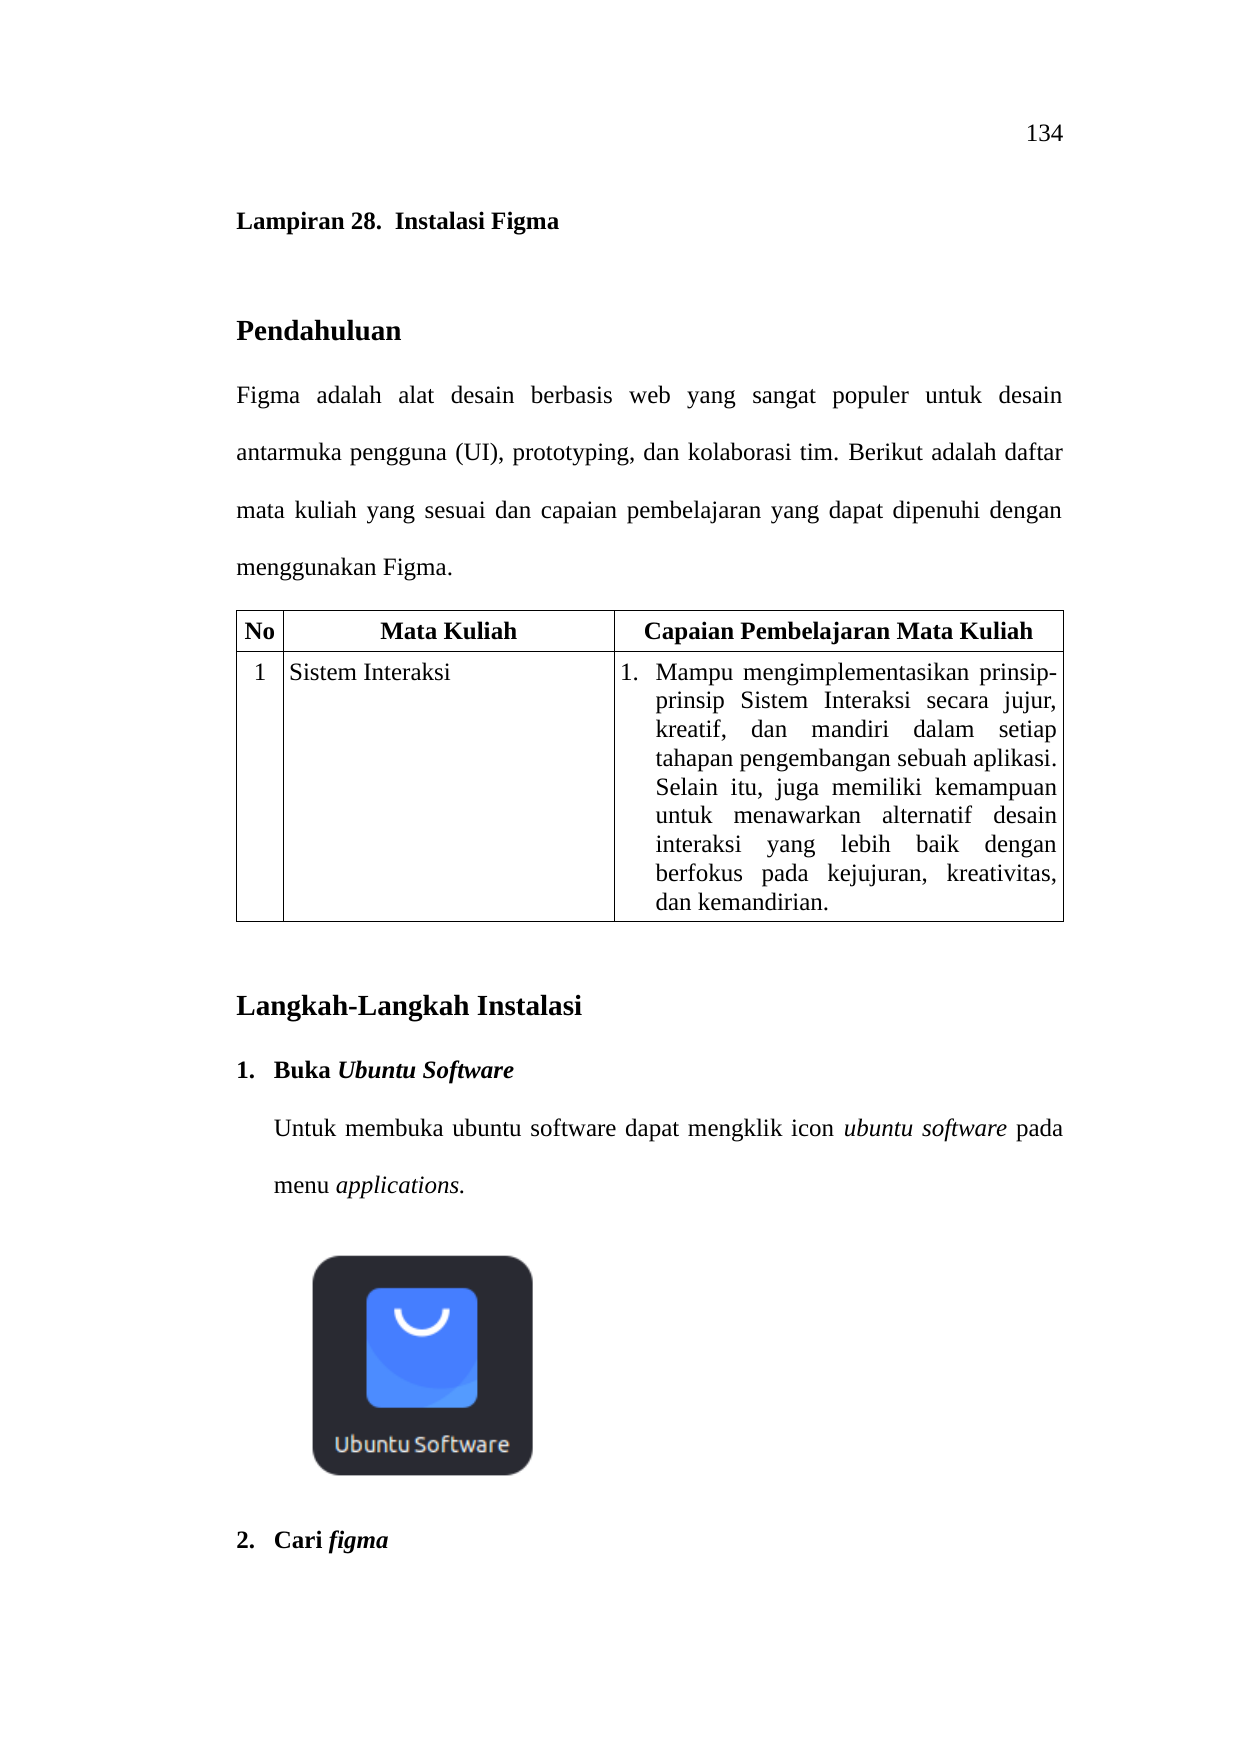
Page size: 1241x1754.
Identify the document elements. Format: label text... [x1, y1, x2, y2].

text Pendahuluan [236, 313, 1063, 346]
table_header No [237, 611, 283, 651]
subtitle Instalasi Figma [236, 206, 1063, 235]
picture [276, 1231, 573, 1494]
table_header Capaian Pembelajaran Mata Kuliah [615, 611, 1063, 651]
table_header Mata Kuliah [284, 611, 614, 651]
list Untuk membuka ubuntu software dapat mengklik icon ubuntu software pada menu applications. [236, 1113, 1063, 1199]
text Figma adalah alat desain berbasis web yang sangat populer untuk desain antarmuka pengguna (UI), prototyping, dan kolaborasi tim. Berikut adalah daftar mata kuliah yang sesuai dan capaian pembelajaran yang dapat dipenuhi dengan menggunakan Figma. [236, 380, 1063, 581]
list Cari figma [236, 1526, 1063, 1554]
text Langkah-Langkah Instalasi [236, 988, 1063, 1022]
table_cell Mampu mengimplementasikan prinsip-prinsip Sistem Interaksi secara jujur, kreatif, dan mandiri dalam setiap tahapan pengembangan sebuah aplikasi. Selain itu, juga memiliki kemampuan untuk menawarkan alternatif desain interaksi yang lebih baik dengan berfokus pada kejujuran, kreativitas, dan kemandirian. [615, 652, 1063, 921]
list Buka Ubuntu Software [236, 1056, 1063, 1084]
table_cell Sistem Interaksi [284, 652, 614, 921]
table_cell 1 [237, 652, 283, 921]
